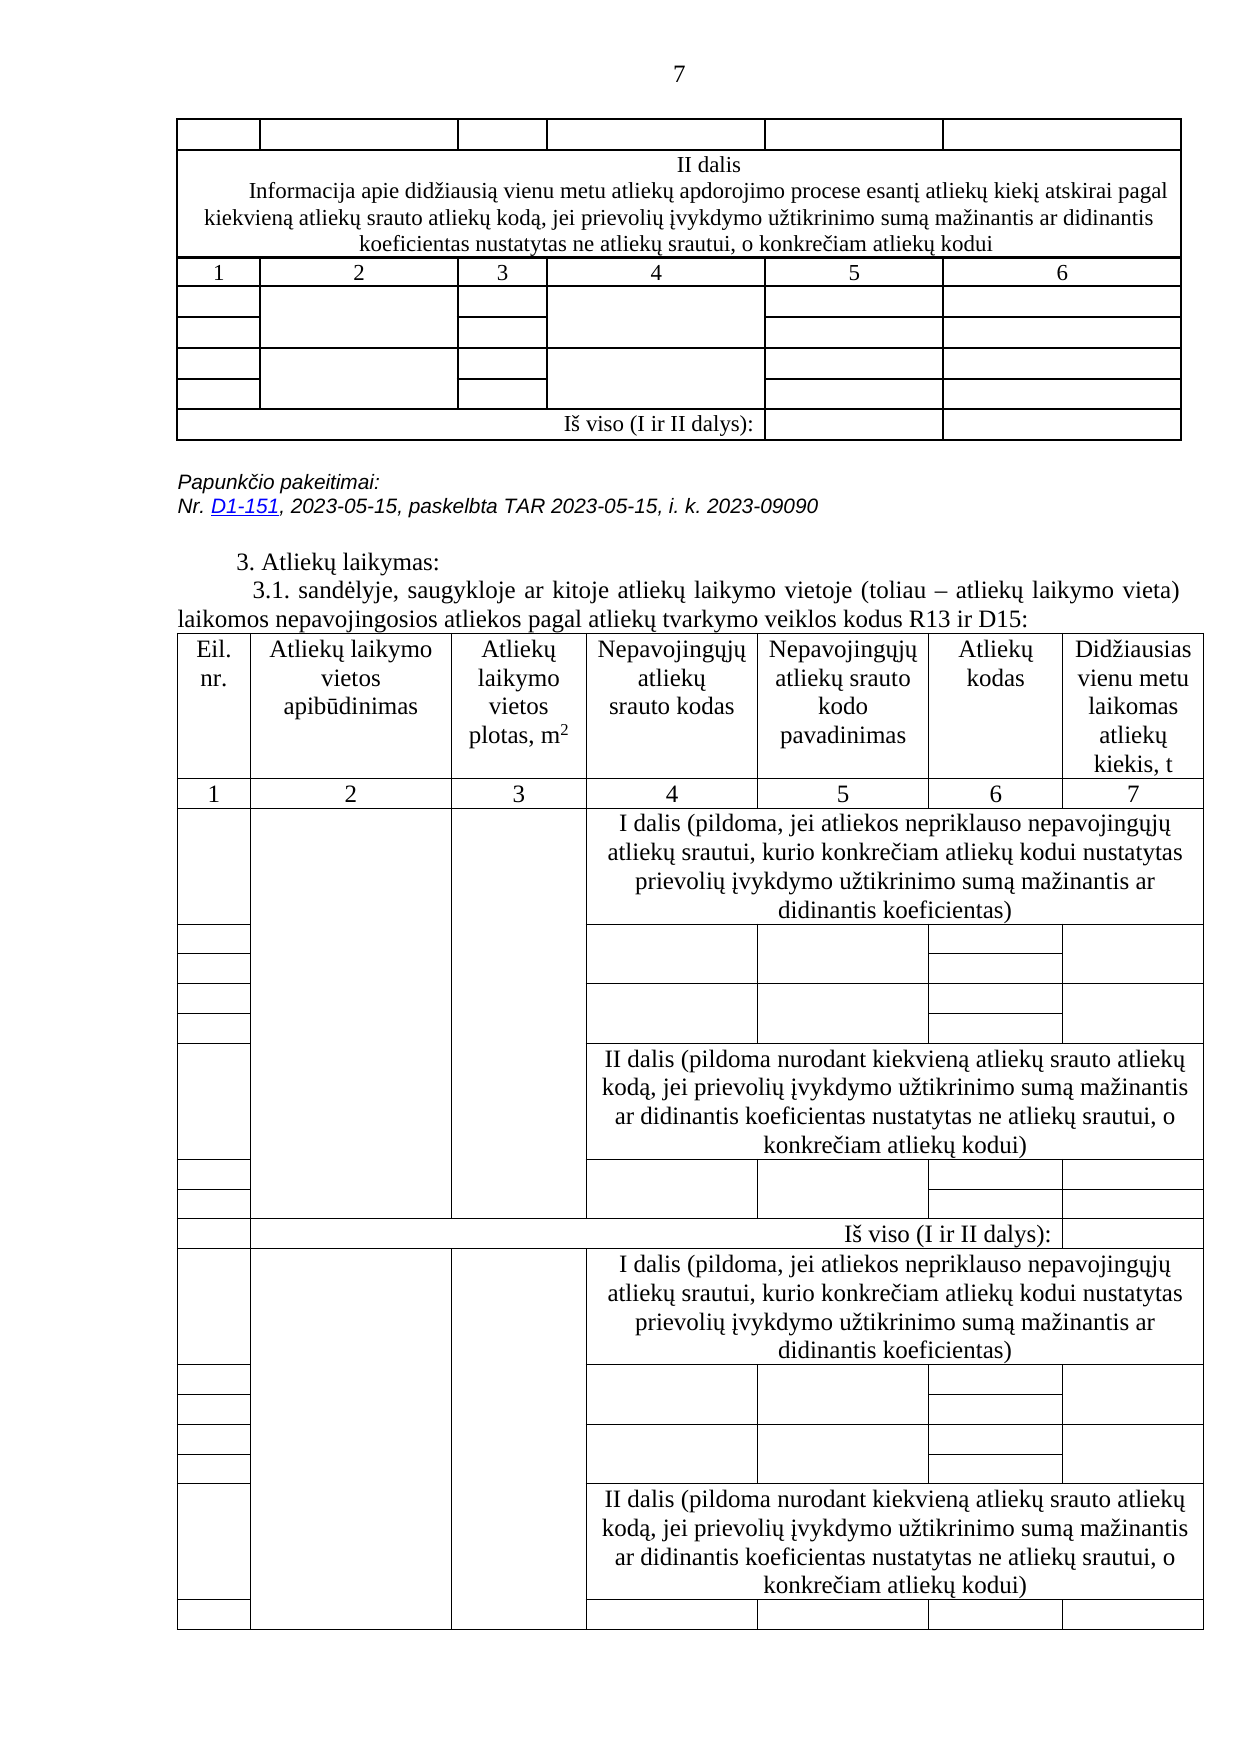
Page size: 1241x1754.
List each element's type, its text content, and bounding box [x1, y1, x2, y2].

table_cell [766, 380, 942, 408]
table_cell [929, 1600, 1062, 1629]
table_cell [452, 1249, 586, 1629]
table_cell [929, 1014, 1062, 1043]
table_header Nepavojingųjų atliekų srauto kodo pavadinimas [758, 634, 928, 778]
table_cell 4 [587, 779, 757, 807]
table_cell [178, 1484, 250, 1599]
text 3.1. sandėlyje, saugykloje ar kitoje atliekų laikymo vietoje (toliau – atliekų laikymo vieta) laikomos nepavojingosios atliekos pagal atliekų tvarkymo veiklos kodus R13 ir D15: [177, 575, 1181, 633]
table_cell [758, 925, 928, 983]
table_cell [766, 349, 942, 377]
table_cell [178, 1160, 250, 1188]
table_cell [459, 349, 546, 377]
table_cell [1063, 1365, 1203, 1424]
text Nr. D1-151, 2023-05-15, paskelbta TAR 2023-05-15, i. k. 2023-09090 [177, 494, 1181, 518]
table_cell [766, 410, 942, 439]
table_cell [178, 954, 250, 983]
text Papunkčio pakeitimai: [177, 470, 1181, 494]
table_cell [459, 287, 546, 316]
table_cell [1063, 1190, 1203, 1218]
table_header Didžiausias vienu metu laikomas atliekų kiekis, t [1063, 634, 1203, 778]
table_cell [929, 1365, 1062, 1394]
table_cell [178, 318, 259, 347]
table_cell 2 [261, 259, 457, 285]
table_cell 3 [459, 259, 546, 285]
table_cell 5 [758, 779, 928, 807]
table_cell [178, 1190, 250, 1218]
table_cell [178, 287, 259, 316]
table_cell [1063, 925, 1203, 983]
table_cell 5 [766, 259, 942, 285]
table_cell 4 [548, 259, 764, 285]
table_cell [929, 1395, 1062, 1424]
table_cell 1 [178, 779, 250, 807]
table_cell [929, 1425, 1062, 1453]
table_cell [766, 120, 942, 149]
table_cell 3 [452, 779, 586, 807]
table_cell [758, 1600, 928, 1629]
table_cell [548, 120, 764, 149]
table_cell 1 [178, 259, 259, 285]
table_cell [766, 318, 942, 347]
table_cell [1063, 1160, 1203, 1188]
table_header Nepavojingųjų atliekų srauto kodas [587, 634, 757, 778]
table_cell 7 [1063, 779, 1203, 807]
table_cell [178, 1249, 250, 1364]
table_cell [1063, 984, 1203, 1043]
table_cell [178, 1600, 250, 1629]
table_cell [944, 120, 1180, 149]
text 3. Atliekų laikymas: [177, 547, 1181, 575]
table_cell [929, 925, 1062, 953]
table_cell [178, 1219, 250, 1248]
table_cell [929, 1455, 1062, 1483]
table_cell [587, 1160, 757, 1218]
table_cell [178, 1455, 250, 1483]
table_header Eil. nr. [178, 634, 250, 778]
table_cell [178, 1014, 250, 1043]
table_cell [766, 287, 942, 316]
table_cell [261, 349, 457, 408]
table_cell [178, 809, 250, 923]
table_cell [758, 1160, 928, 1218]
table_cell [587, 984, 757, 1043]
table_header Atliekų laikymo vietos apibūdinimas [251, 634, 451, 778]
table_cell [944, 349, 1180, 377]
table_cell [1063, 1219, 1203, 1248]
table_cell [261, 287, 457, 347]
table_cell [178, 1044, 250, 1159]
table_cell II dalis (pildoma nurodant kiekvieną atliekų srauto atliekų kodą, jei prievolių įvykdymo užtikrinimo sumą mažinantis ar didinantis koeficientas nustatytas ne atliekų srautui, o konkrečiam atliekų kodui) [587, 1484, 1203, 1599]
table_cell [178, 1425, 250, 1453]
table_cell [178, 925, 250, 953]
table_cell [944, 380, 1180, 408]
table_cell II dalis Informacija apie didžiausią vienu metu atliekų apdorojimo procese esantį atliekų kiekį atskirai pagal kiekvieną atliekų srauto atliekų kodą, jei prievolių įvykdymo užtikrinimo sumą mažinantis ar didinantis koeficientas nustatytas ne atliekų srautui, o konkrečiam atliekų kodui [178, 151, 1180, 256]
table_cell [929, 984, 1062, 1013]
table_cell [587, 925, 757, 983]
table_cell [944, 318, 1180, 347]
table_cell [929, 954, 1062, 983]
table_cell [178, 380, 259, 408]
table_cell [251, 809, 451, 1218]
table_cell [758, 1365, 928, 1424]
table_cell 6 [929, 779, 1062, 807]
table_cell [178, 984, 250, 1013]
table_cell 6 [944, 259, 1180, 285]
table_cell [459, 380, 546, 408]
table_cell [758, 984, 928, 1043]
table_cell I dalis (pildoma, jei atliekos nepriklauso nepavojingųjų atliekų srautui, kurio konkrečiam atliekų kodui nustatytas prievolių įvykdymo užtikrinimo sumą mažinantis ar didinantis koeficientas) [587, 1249, 1203, 1364]
table_cell II dalis (pildoma nurodant kiekvieną atliekų srauto atliekų kodą, jei prievolių įvykdymo užtikrinimo sumą mažinantis ar didinantis koeficientas nustatytas ne atliekų srautui, o konkrečiam atliekų kodui) [587, 1044, 1203, 1159]
table_cell [587, 1365, 757, 1424]
table_cell 2 [251, 779, 451, 807]
table_cell [587, 1600, 757, 1629]
table_cell [178, 1365, 250, 1394]
table_cell [1063, 1425, 1203, 1483]
table_cell [459, 120, 546, 149]
table_cell [944, 410, 1180, 439]
table_cell [944, 287, 1180, 316]
table_cell [587, 1425, 757, 1483]
table_cell [548, 349, 764, 408]
table_cell [1063, 1600, 1203, 1629]
table_cell [178, 349, 259, 377]
table_cell [178, 1395, 250, 1424]
table_header Atliekų laikymo vietos plotas, m2 [452, 634, 586, 778]
table_cell Iš viso (I ir II dalys): [251, 1219, 1062, 1248]
table_cell [251, 1249, 451, 1629]
table_cell Iš viso (I ir II dalys): [178, 410, 764, 439]
table_cell [178, 120, 259, 149]
table_cell [452, 809, 586, 1218]
table_cell [261, 120, 457, 149]
table_cell [459, 318, 546, 347]
table_header Atliekų kodas [929, 634, 1062, 778]
table_cell I dalis (pildoma, jei atliekos nepriklauso nepavojingųjų atliekų srautui, kurio konkrečiam atliekų kodui nustatytas prievolių įvykdymo užtikrinimo sumą mažinantis ar didinantis koeficientas) [587, 809, 1203, 923]
table_cell [548, 287, 764, 347]
table_cell [929, 1160, 1062, 1188]
table_cell [758, 1425, 928, 1483]
table_cell [929, 1190, 1062, 1218]
